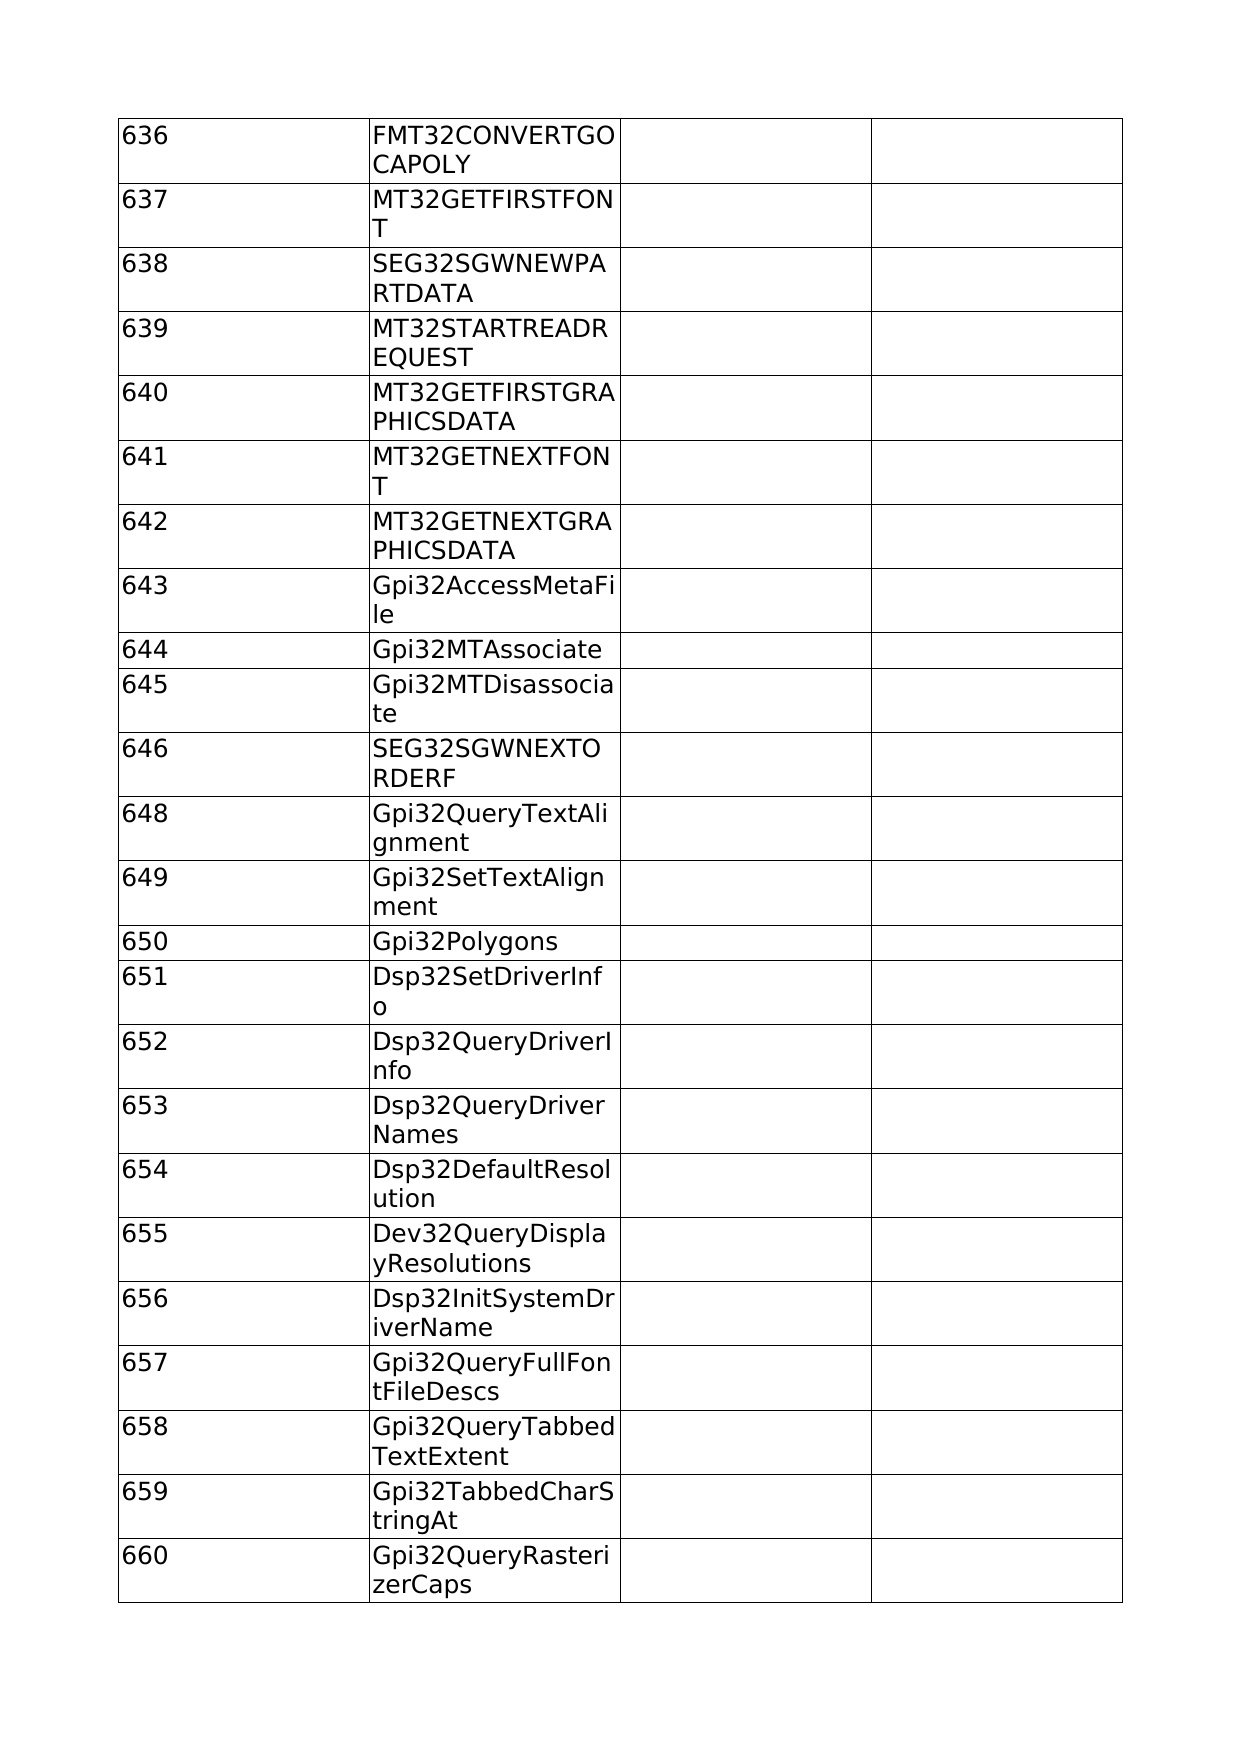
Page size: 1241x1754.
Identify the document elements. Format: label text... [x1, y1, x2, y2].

table_cell [621, 669, 871, 732]
table_cell 646 [119, 733, 369, 796]
table_cell 659 [119, 1475, 369, 1538]
table_cell [621, 797, 871, 860]
table_cell [872, 633, 1122, 667]
table_cell [872, 1475, 1122, 1538]
table_cell [872, 119, 1122, 182]
table_cell [872, 1089, 1122, 1152]
table_cell Gpi32MTAssociate [370, 633, 620, 667]
table_cell 654 [119, 1154, 369, 1217]
table_cell 649 [119, 861, 369, 924]
table_cell [621, 1282, 871, 1345]
table_cell [872, 1154, 1122, 1217]
table_cell 642 [119, 505, 369, 568]
table_cell [621, 1411, 871, 1474]
table_cell Dsp32InitSystemDriverName [370, 1282, 620, 1345]
table_cell 644 [119, 633, 369, 667]
table_cell [872, 1218, 1122, 1281]
table_cell 651 [119, 961, 369, 1024]
table_cell Dev32QueryDisplayResolutions [370, 1218, 620, 1281]
table_cell MT32STARTREADREQUEST [370, 312, 620, 375]
table_cell Gpi32QueryRasterizerCaps [370, 1539, 620, 1602]
table_cell Gpi32QueryFullFontFileDescs [370, 1346, 620, 1409]
table_cell Gpi32Polygons [370, 926, 620, 959]
table_cell [621, 312, 871, 375]
table_cell [621, 248, 871, 311]
table_cell Dsp32QueryDriverNames [370, 1089, 620, 1152]
table_cell [621, 119, 871, 182]
table_cell 645 [119, 669, 369, 732]
table_cell Gpi32AccessMetaFile [370, 569, 620, 632]
table_cell 643 [119, 569, 369, 632]
table_cell [872, 376, 1122, 439]
table_cell [872, 733, 1122, 796]
table_cell 658 [119, 1411, 369, 1474]
table_cell Gpi32QueryTextAlignment [370, 797, 620, 860]
table_cell [872, 248, 1122, 311]
table_cell [872, 961, 1122, 1024]
table_cell Gpi32SetTextAlignment [370, 861, 620, 924]
table_cell MT32GETNEXTFONT [370, 441, 620, 504]
table_cell 660 [119, 1539, 369, 1602]
table_cell [872, 184, 1122, 247]
table_cell [872, 669, 1122, 732]
table_cell [872, 926, 1122, 959]
table_cell Dsp32SetDriverInfo [370, 961, 620, 1024]
table_cell [872, 797, 1122, 860]
table_cell [621, 1475, 871, 1538]
table_cell [621, 1089, 871, 1152]
table_cell [872, 1282, 1122, 1345]
table_cell Gpi32QueryTabbedTextExtent [370, 1411, 620, 1474]
table_cell MT32GETNEXTGRAPHICSDATA [370, 505, 620, 568]
table_cell 636 [119, 119, 369, 182]
table_cell 638 [119, 248, 369, 311]
table_cell 641 [119, 441, 369, 504]
table_cell [872, 1411, 1122, 1474]
table_cell [872, 569, 1122, 632]
table_cell 648 [119, 797, 369, 860]
table_cell 637 [119, 184, 369, 247]
table_cell [872, 1346, 1122, 1409]
table_cell [621, 505, 871, 568]
table_cell MT32GETFIRSTGRAPHICSDATA [370, 376, 620, 439]
table_cell [621, 1539, 871, 1602]
table_cell 656 [119, 1282, 369, 1345]
table_cell 652 [119, 1025, 369, 1088]
table_cell Dsp32QueryDriverInfo [370, 1025, 620, 1088]
table_cell [621, 441, 871, 504]
table_cell Gpi32TabbedCharStringAt [370, 1475, 620, 1538]
table_cell [872, 1539, 1122, 1602]
table_cell MT32GETFIRSTFONT [370, 184, 620, 247]
table_cell [621, 926, 871, 959]
table_cell SEG32SGWNEXTORDERF [370, 733, 620, 796]
table_cell FMT32CONVERTGOCAPOLY [370, 119, 620, 182]
table_cell [872, 312, 1122, 375]
table_cell [621, 569, 871, 632]
table_cell [621, 961, 871, 1024]
table_cell [621, 1346, 871, 1409]
table_cell [872, 441, 1122, 504]
table_cell [621, 1218, 871, 1281]
table_cell [621, 633, 871, 667]
table_cell [872, 505, 1122, 568]
table_cell 655 [119, 1218, 369, 1281]
table_cell 650 [119, 926, 369, 959]
table_cell 657 [119, 1346, 369, 1409]
table_cell SEG32SGWNEWPARTDATA [370, 248, 620, 311]
table_cell 653 [119, 1089, 369, 1152]
table_cell 639 [119, 312, 369, 375]
table_cell [872, 1025, 1122, 1088]
table_cell [621, 1025, 871, 1088]
table_cell [872, 861, 1122, 924]
table_cell Dsp32DefaultResolution [370, 1154, 620, 1217]
table_cell [621, 376, 871, 439]
table_cell Gpi32MTDisassociate [370, 669, 620, 732]
table_cell [621, 184, 871, 247]
table_cell [621, 1154, 871, 1217]
table_cell 640 [119, 376, 369, 439]
table_cell [621, 861, 871, 924]
table_cell [621, 733, 871, 796]
